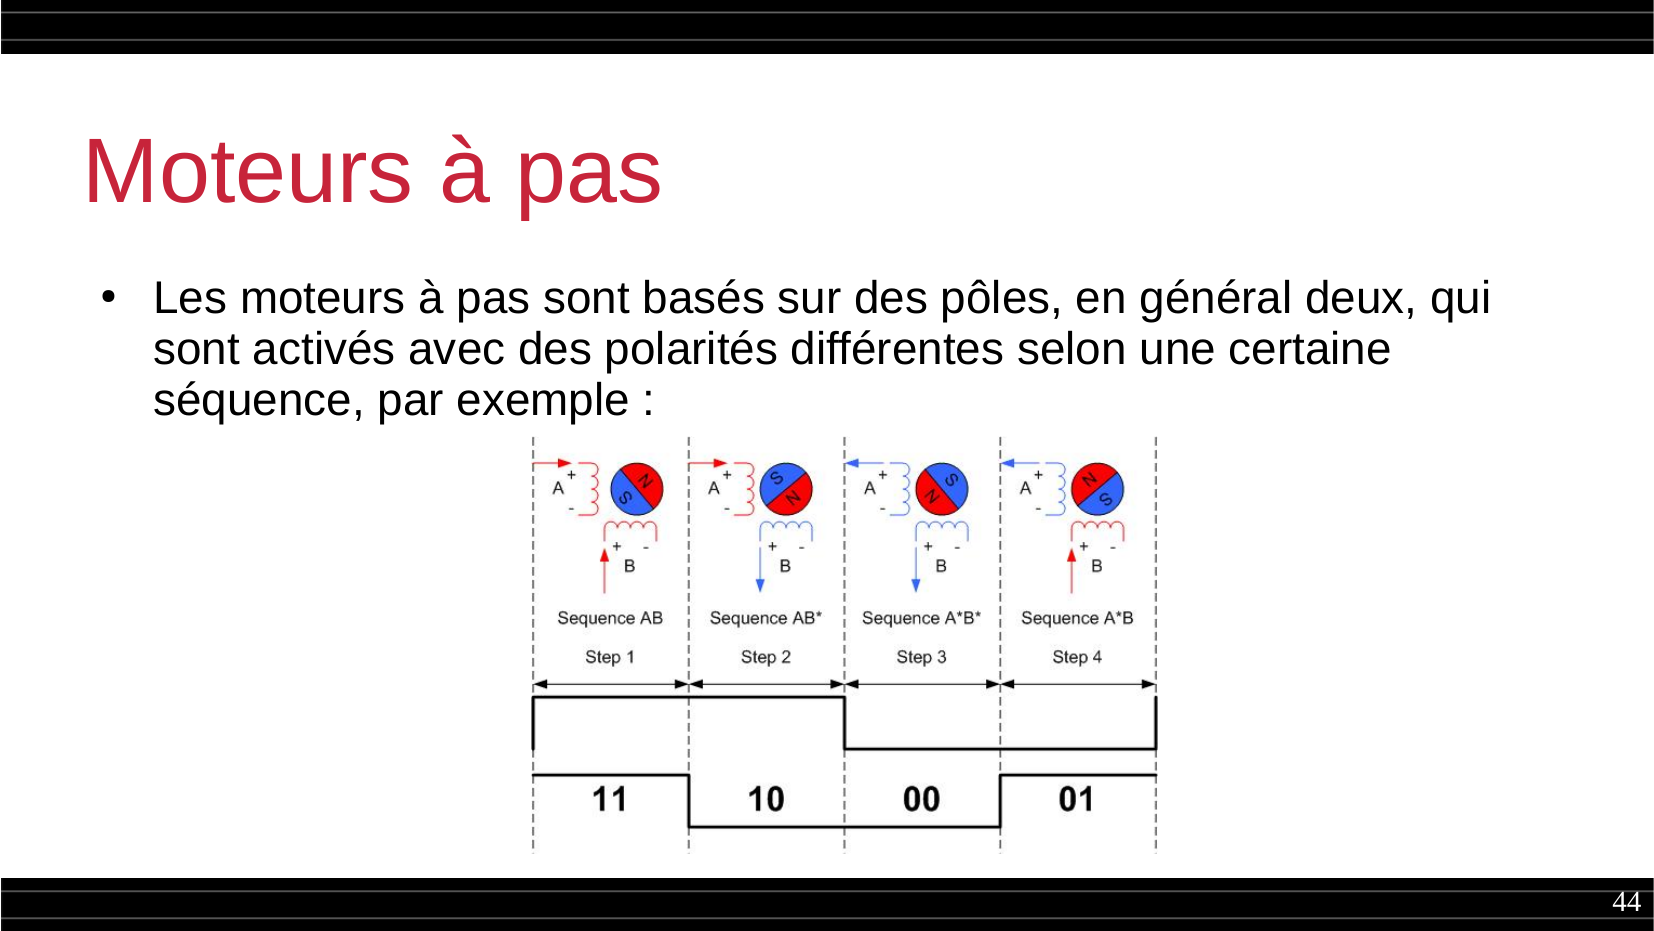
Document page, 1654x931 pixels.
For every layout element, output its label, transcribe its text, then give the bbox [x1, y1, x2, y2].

title Moteurs à pas [82, 92, 1571, 249]
picture [1, 878, 1654, 931]
picture [1, 0, 1654, 54]
list Les moteurs à pas sont basés sur des pôles, en général deux, qui sont activés avec des polarités différentes selon une certaine séquence, par exemple : [82, 271, 1571, 758]
picture [531, 436, 1158, 854]
